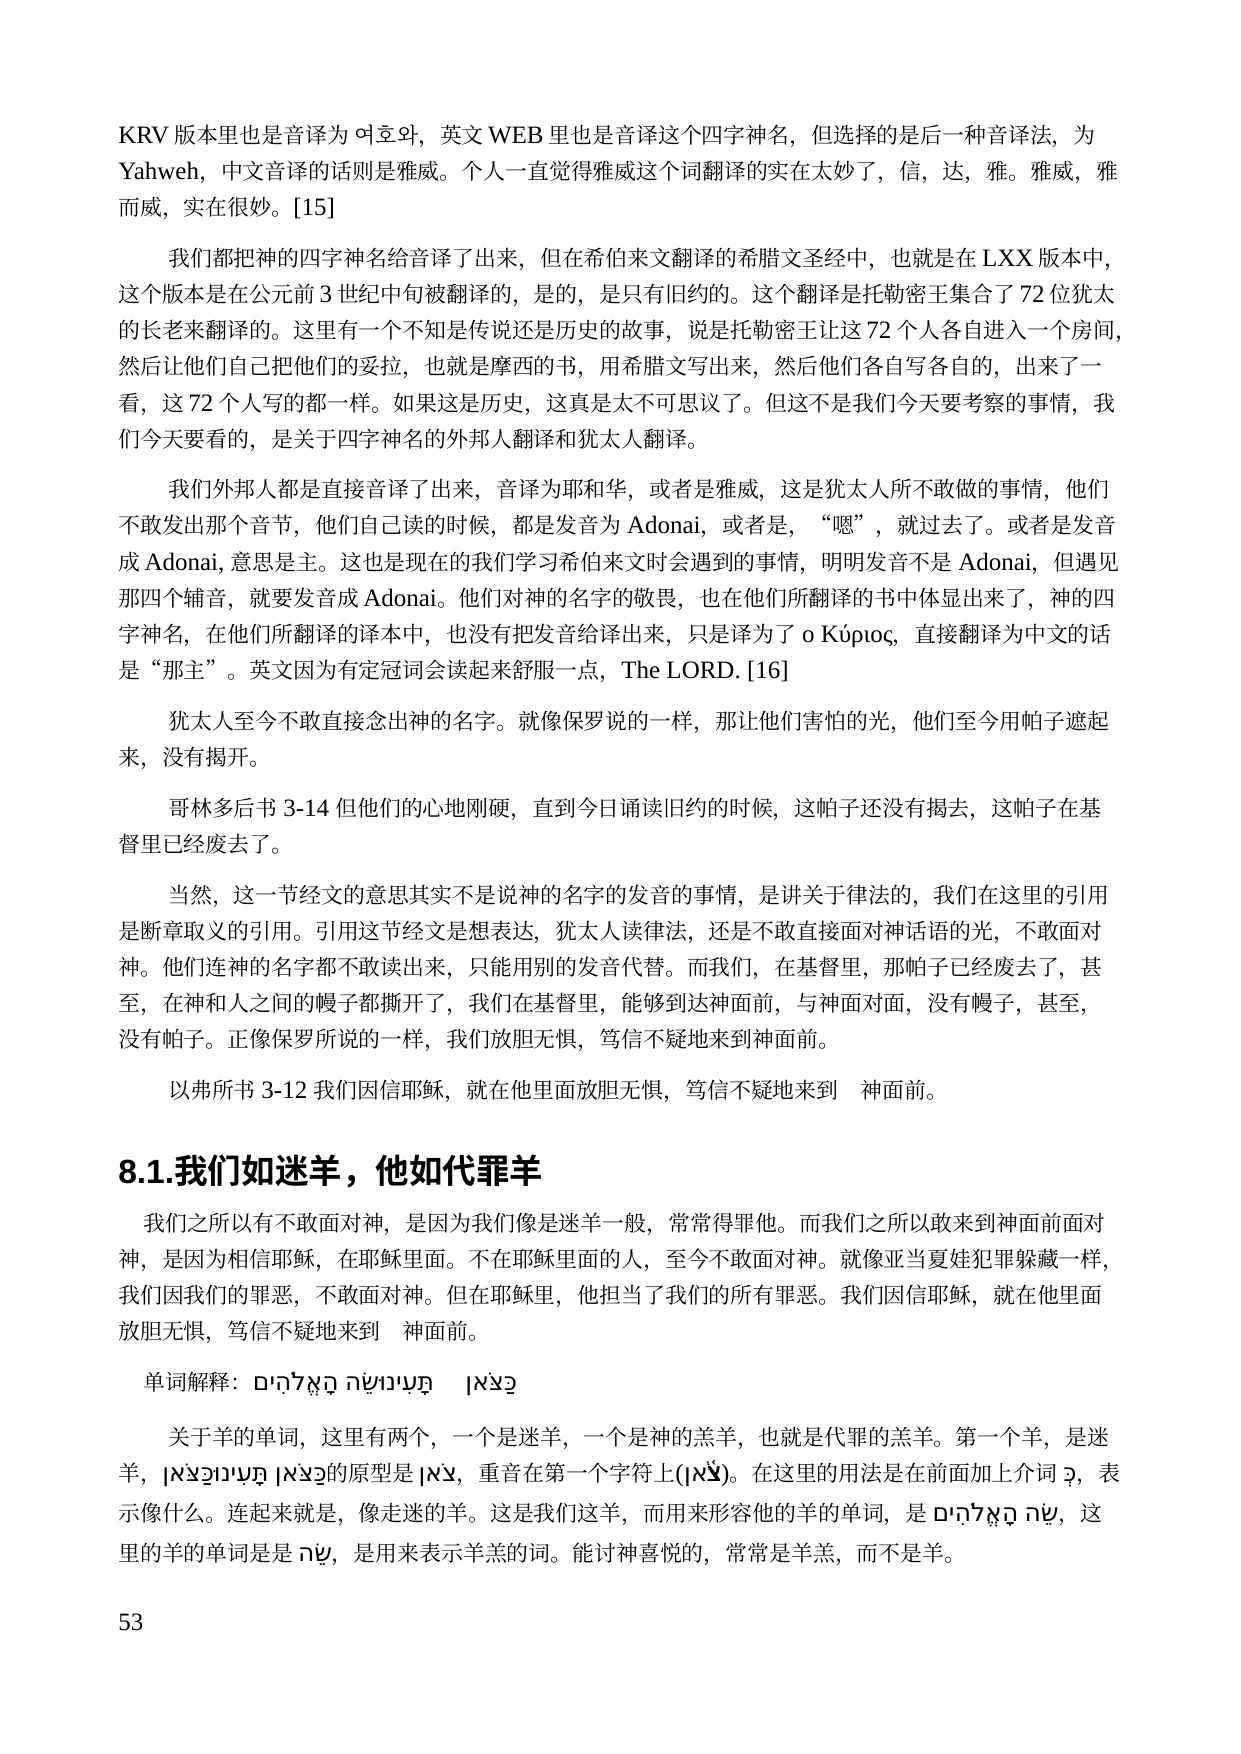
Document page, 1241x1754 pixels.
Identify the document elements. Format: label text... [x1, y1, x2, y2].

text 我们都把神的四字神名给音译了出来，但在希伯来文翻译的希腊文圣经中，也就是在LXX版本中，这个版本是在公元前3世纪中旬被翻译的，是的，是只有旧约的。这个翻译是托勒密王集合了72位犹太的长老来翻译的。这里有一个不知是传说还是历史的故事，说是托勒密王让这72个人各自进入一个房间，然后让他们自己把他们的妥拉，也就是摩西的书，用希腊文写出来，然后他们各自写各自的，出来了一看，这72个人写的都一样。如果这是历史，这真是太不可思议了。但这不是我们今天要考察的事情，我们今天要看的，是关于四字神名的外邦人翻译和犹太人翻译。 [118, 241, 1122, 453]
subtitle 8.1.我们如迷羊，他如代罪羊 [118, 1145, 1122, 1193]
text 以弗所书 3-12 我们因信耶稣，就在他里面放胆无惧，笃信不疑地来到 神面前。 [118, 1073, 1122, 1104]
text 关于羊的单词，这里有两个，一个是迷羊，一个是神的羔羊，也就是代罪的羔羊。第一个羊，是迷羊，כַּצֹּאן תָּעִינוּ，כַּצֹּאן的原型是צֹאן，重音在第一个字符上(צֹ֫אן)。在这里的用法是在前面加上介词 כְּ，表示像什么。连起来就是，像走迷的羊。这是我们这羊，而用来形容他的羊的单词，是שֵׂה הָאֱלֹהִים，这里的羊的单词是是שֵׂה，是用来表示羊羔的词。能讨神喜悦的，常常是羊羔，而不是羊。 [118, 1420, 1122, 1572]
text 我们外邦人都是直接音译了出来，音译为耶和华，或者是雅威，这是犹太人所不敢做的事情，他们不敢发出那个音节，他们自己读的时候，都是发音为 Adonai，或者是，“嗯”，就过去了。或者是发音成Adonai, 意思是主。这也是现在的我们学习希伯来文时会遇到的事情，明明发音不是 Adonai，但遇见那四个辅音，就要发音成Adonai。他们对神的名字的敬畏，也在他们所翻译的书中体显出来了，神的四字神名，在他们所翻译的译本中，也没有把发音给译出来，只是译为了 ο Κύριος，直接翻译为中文的话是“那主”。英文因为有定冠词会读起来舒服一点，The LORD. [16] [118, 473, 1122, 685]
text 单词解释：כַּצֹּאן תָּעִינוּ，שֵׂה הָאֱלֹהִים [118, 1365, 1122, 1400]
text 当然，这一节经文的意思其实不是说神的名字的发音的事情，是讲关于律法的，我们在这里的引用是断章取义的引用。引用这节经文是想表达，犹太人读律法，还是不敢直接面对神话语的光，不敢面对神。他们连神的名字都不敢读出来，只能用别的发音代替。而我们，在基督里，那帕子已经废去了，甚至，在神和人之间的幔子都撕开了，我们在基督里，能够到达神面前，与神面对面，没有幔子，甚至，没有帕子。正像保罗所说的一样，我们放胆无惧，笃信不疑地来到神面前。 [118, 878, 1122, 1054]
text KRV版本里也是音译为 여호와，英文WEB里也是音译这个四字神名，但选择的是后一种音译法，为 Yahweh，中文音译的话则是雅威。个人一直觉得雅威这个词翻译的实在太妙了，信，达，雅。雅威，雅而威，实在很妙。[15] [118, 118, 1122, 222]
text 犹太人至今不敢直接念出神的名字。就像保罗说的一样，那让他们害怕的光，他们至今用帕子遮起来，没有揭开。 [118, 704, 1122, 772]
text 我们之所以有不敢面对神，是因为我们像是迷羊一般，常常得罪他。而我们之所以敢来到神面前面对神，是因为相信耶稣，在耶稣里面。不在耶稣里面的人，至今不敢面对神。就像亚当夏娃犯罪躲藏一样，我们因我们的罪恶，不敢面对神。但在耶稣里，他担当了我们的所有罪恶。我们因信耶稣，就在他里面放胆无惧，笃信不疑地来到 神面前。 [118, 1206, 1122, 1346]
text 哥林多后书 3-14 但他们的心地刚硬，直到今日诵读旧约的时候，这帕子还没有揭去，这帕子在基督里已经废去了。 [118, 791, 1122, 858]
